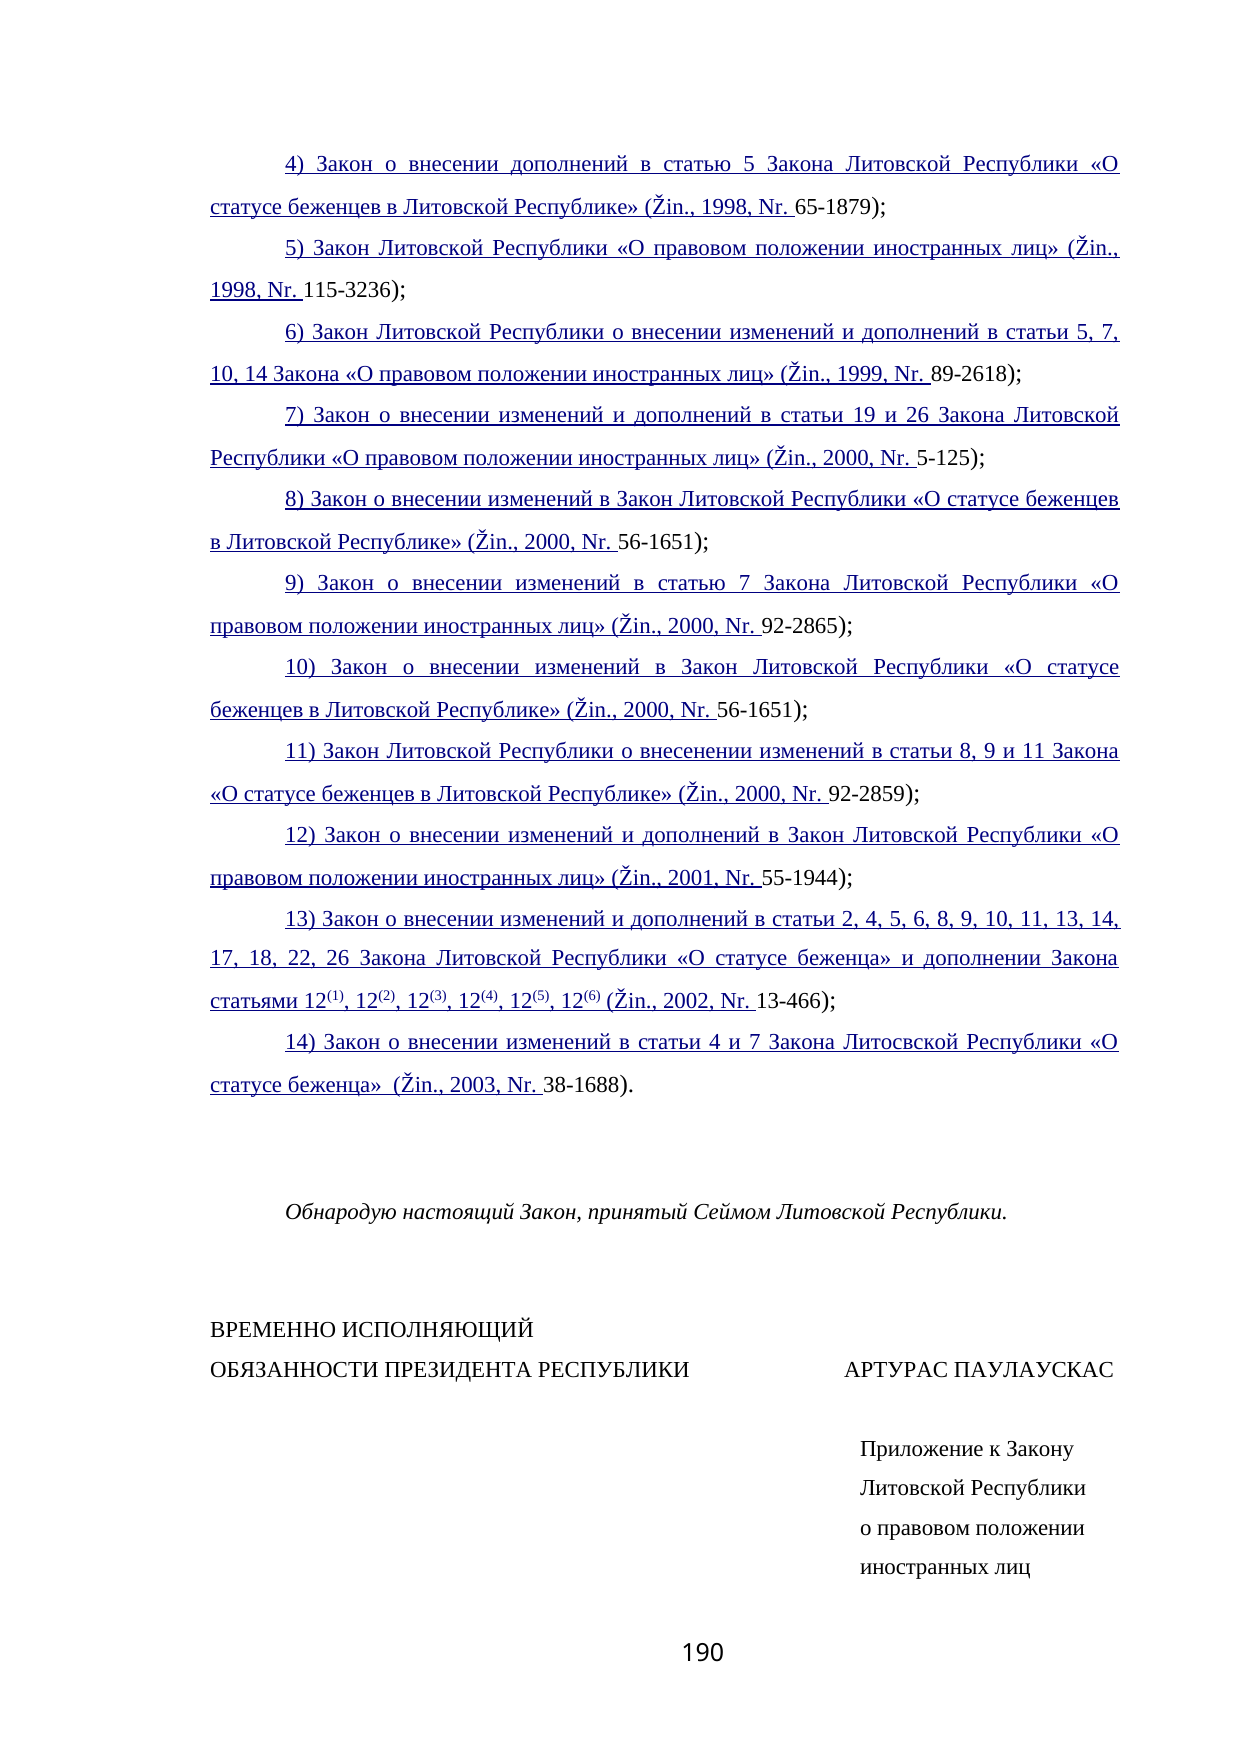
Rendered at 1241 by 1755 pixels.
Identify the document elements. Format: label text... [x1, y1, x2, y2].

text 6) Закон Литовской Республики о внесении изменений и дополнений в статьи 5, 7, 10, 14 Закона «О правовом положении иностранных лиц» (Žin., 1999, Nr. 89-2618); [210, 318, 1120, 387]
text о правовом положении [860, 1514, 1120, 1540]
text ОБЯЗАННОСТИ ПРЕЗИДЕНТА РЕСПУБЛИКИ АРТУРАС ПАУЛАУСКАС [210, 1356, 1120, 1382]
text 12) Закон о внесении изменений и дополнений в Закон Литовской Республики «О правовом положении иностранных лиц» (Žin., 2001, Nr. 55-1944); [210, 821, 1120, 890]
text Приложение к Закону [860, 1435, 1120, 1461]
text Литовской Республики [860, 1474, 1120, 1501]
text 10) Закон о внесении изменений в Закон Литовской Республики «О статусе беженцев в Литовской Республике» (Žin., 2000, Nr. 56-1651); [210, 653, 1120, 723]
text 7) Закон о внесении изменений и дополнений в статьи 19 и 26 Закона Литовской Республики «О правовом положении иностранных лиц» (Žin., 2000, Nr. 5-125); [210, 402, 1120, 471]
text 13) Закон о внесении изменений и дополнений в статьи 2, 4, 5, 6, 8, 9, 10, 11, 13, 14, 17, 18, 22, 26 Закона Литовской Республики «О статусе беженца» и дополнении Закона статьями 12(1), 12(2), 12(3), 12(4), 12(5), 12(6) (Žin., 2002, Nr. 13-466); [210, 905, 1120, 1014]
text 11) Закон Литовской Республики о внесенении изменений в статьи 8, 9 и 11 Закона «О статусе беженцев в Литовской Республике» (Žin., 2000, Nr. 92-2859); [210, 737, 1120, 806]
text Обнародую настоящий Закон, принятый Сеймом Литовской Республики. [210, 1198, 1120, 1224]
text 5) Закон Литовской Республики «О правовом положении иностранных лиц» (Žin., 1998, Nr. 115-3236); [210, 234, 1120, 303]
text 9) Закон о внесении изменений в статью 7 Закона Литовской Республики «О правовом положении иностранных лиц» (Žin., 2000, Nr. 92-2865); [210, 569, 1120, 639]
text 8) Закон о внесении изменений в Закон Литовской Республики «О статусе беженцев в Литовской Республике» (Žin., 2000, Nr. 56-1651); [210, 485, 1120, 555]
text 4) Закон о внесении дополнений в статью 5 Закона Литовской Республики «О статусе беженцев в Литовской Республике» (Žin., 1998, Nr. 65-1879); [210, 150, 1120, 219]
text иностранных лиц [860, 1553, 1120, 1580]
text 14) Закон о внесении изменений в статьи 4 и 7 Закона Литосвской Республики «О статусе беженца» (Žin., 2003, Nr. 38-1688). [210, 1028, 1120, 1097]
text ВРЕМЕННО ИСПОЛНЯЮЩИЙ [210, 1317, 1120, 1343]
